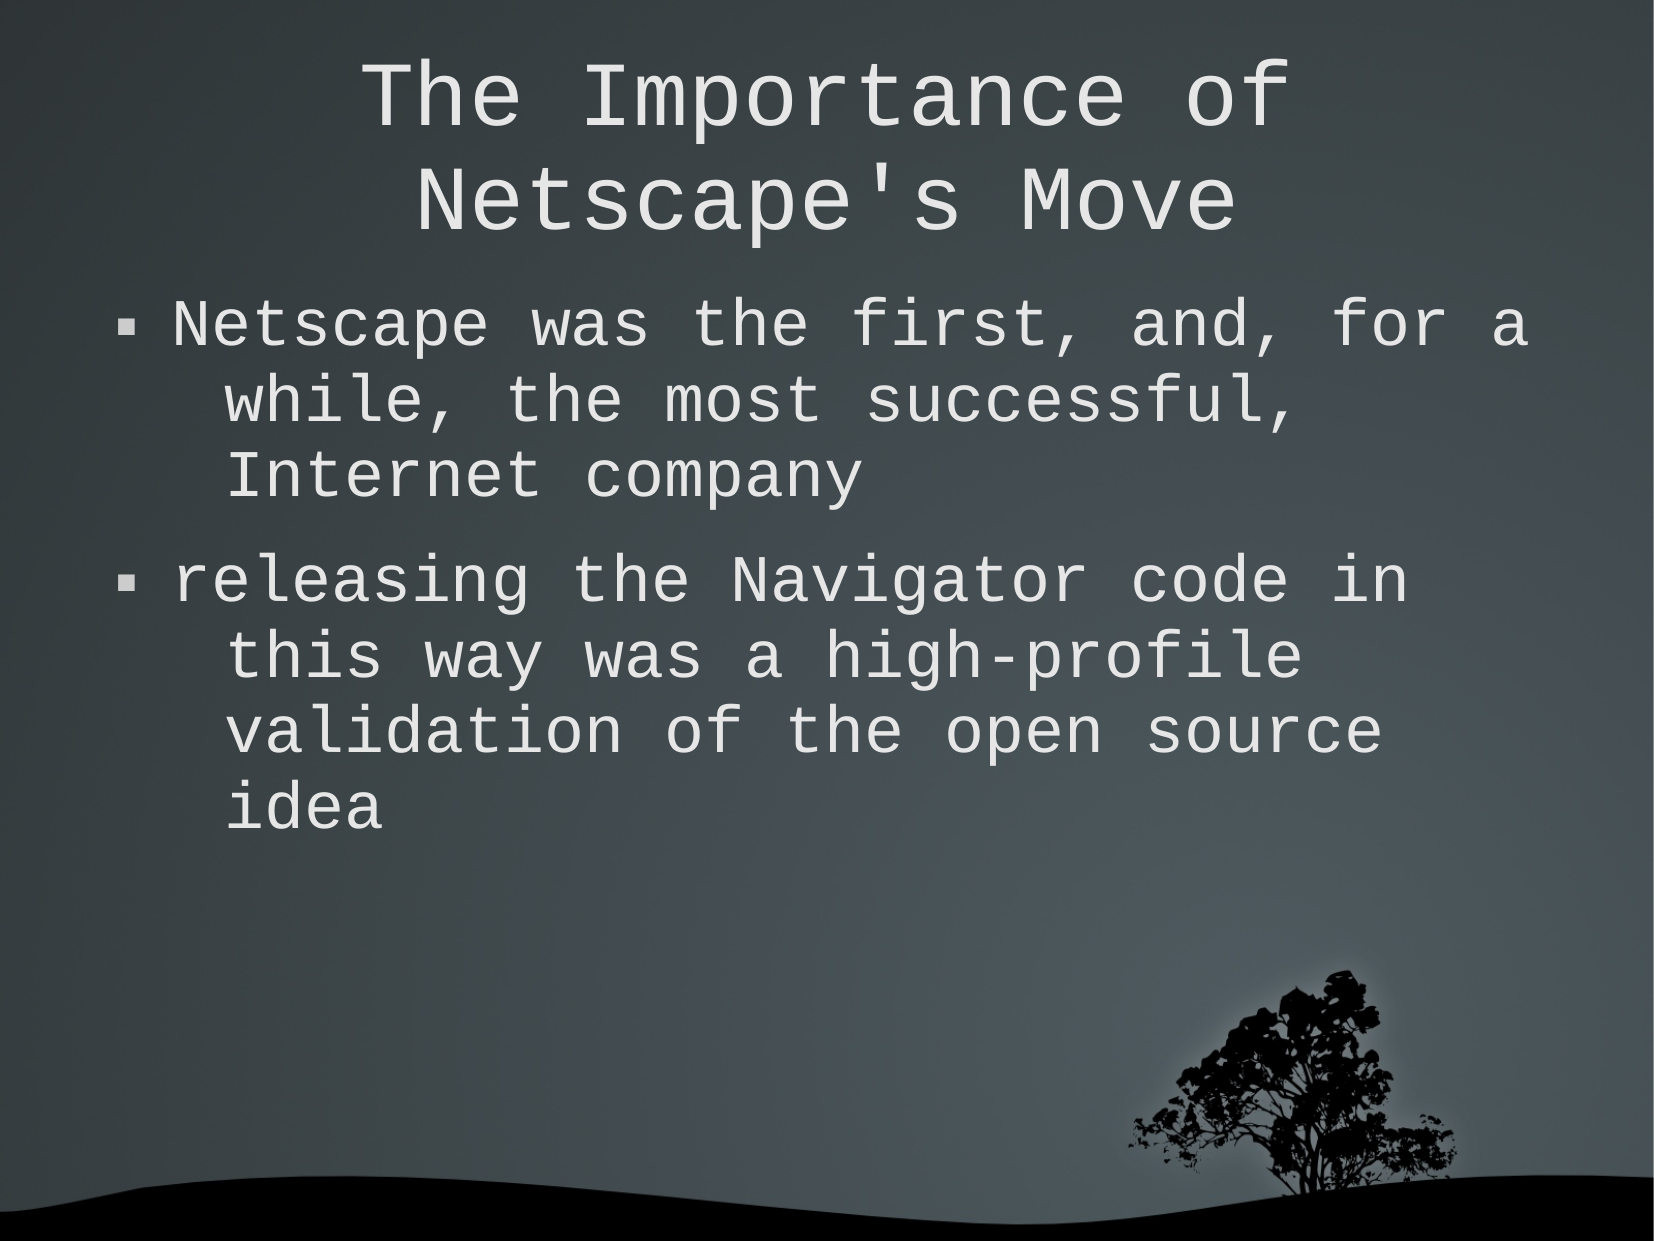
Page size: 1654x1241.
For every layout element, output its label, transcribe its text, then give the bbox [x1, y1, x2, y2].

picture [0, 0, 1654, 1241]
title The Importance of Netscape's Move [82, 45, 1571, 261]
list Netscape was the first, and, for a while, the most successful, Internet company releasing the Navigator code in this way was a high-profile validation of the open source idea [82, 290, 1571, 1094]
